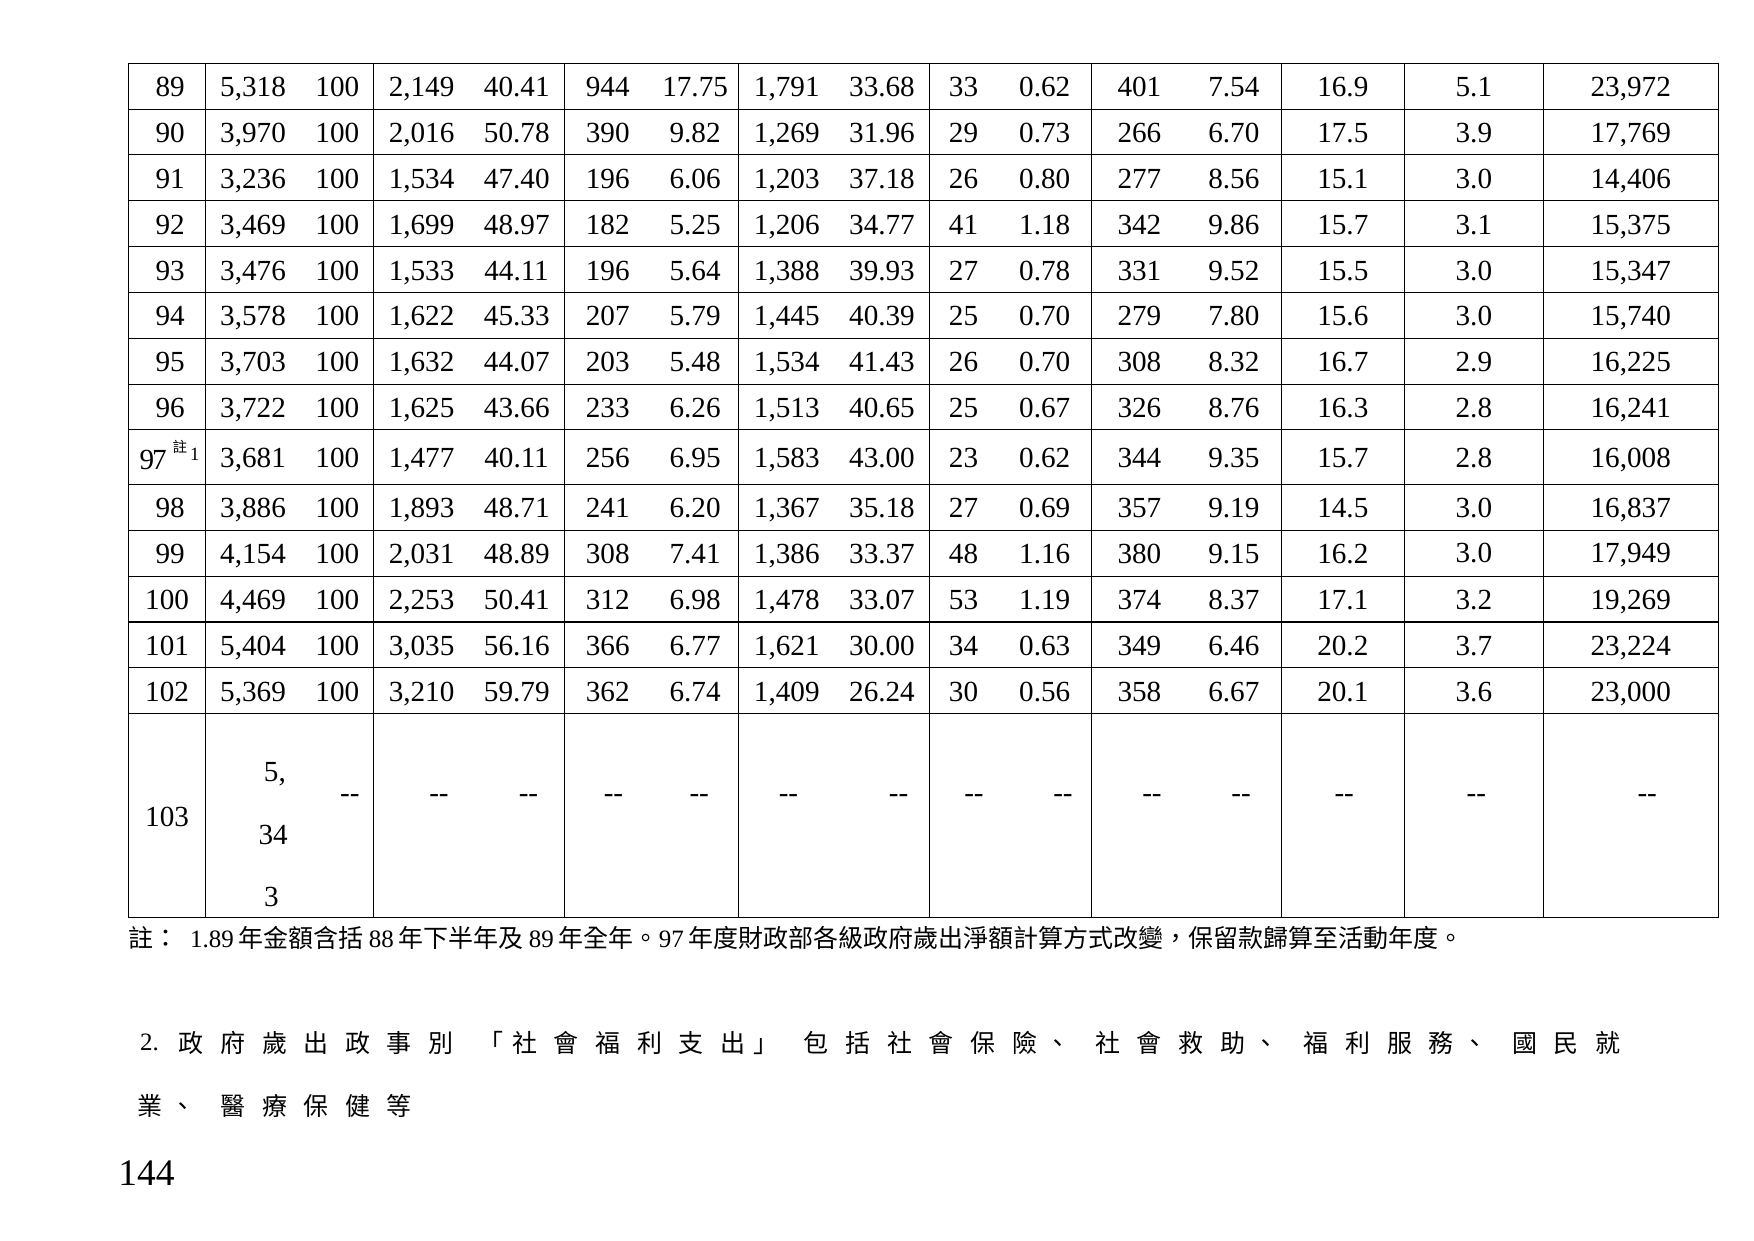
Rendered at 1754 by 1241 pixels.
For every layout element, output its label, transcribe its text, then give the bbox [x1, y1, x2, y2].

table_cell 40.41 [469, 64, 564, 108]
table_cell 14,406 [1544, 155, 1718, 200]
table_cell 362 [565, 668, 651, 713]
table_cell 16,225 [1544, 339, 1718, 383]
table_cell -- [930, 714, 997, 917]
table_cell 3.1 [1405, 201, 1543, 246]
table_cell 95 [129, 339, 205, 383]
table_cell 3,681 [206, 430, 300, 484]
table_cell 93 [129, 247, 205, 292]
table_cell 3,469 [206, 201, 300, 246]
table_cell 5,343 [206, 714, 300, 917]
table_cell 33.07 [834, 577, 929, 621]
table_cell 5,318 [206, 64, 300, 108]
table_cell 17.75 [651, 64, 738, 108]
table_cell 16.2 [1282, 531, 1404, 576]
table_cell 1.18 [997, 201, 1091, 246]
table_cell 0.56 [997, 668, 1091, 713]
table_cell 8.56 [1186, 155, 1281, 200]
table_cell 48.71 [469, 485, 564, 530]
table_cell 16.9 [1282, 64, 1404, 108]
table_cell 0.73 [997, 110, 1091, 154]
table_cell 0.80 [997, 155, 1091, 200]
table_cell 89 [129, 64, 205, 108]
table_cell 182 [565, 201, 651, 246]
table_cell 401 [1092, 64, 1186, 108]
table_cell 366 [565, 623, 651, 667]
table_cell 48 [930, 531, 997, 576]
table_cell 17.1 [1282, 577, 1404, 621]
table_cell 44.07 [469, 339, 564, 383]
table_cell 17,949 [1544, 531, 1718, 576]
table_cell 101 [129, 623, 205, 667]
table_cell 41 [930, 201, 997, 246]
table_cell 3,722 [206, 385, 300, 429]
table_cell 5.79 [651, 293, 738, 338]
table_cell 308 [565, 531, 651, 576]
table_cell 35.18 [834, 485, 929, 530]
table_cell 14.5 [1282, 485, 1404, 530]
table_cell 33 [930, 64, 997, 108]
table_cell 0.62 [997, 430, 1091, 484]
table_cell -- [469, 714, 564, 917]
table_cell 6.74 [651, 668, 738, 713]
table_cell 5.64 [651, 247, 738, 292]
table_cell 196 [565, 247, 651, 292]
table_cell 1.19 [997, 577, 1091, 621]
table_cell 16.3 [1282, 385, 1404, 429]
table_cell 1,534 [374, 155, 469, 200]
table_cell 103 [129, 714, 205, 917]
table_cell 1,206 [739, 201, 834, 246]
table_cell 277 [1092, 155, 1186, 200]
table_cell 256 [565, 430, 651, 484]
table_cell 9.19 [1186, 485, 1281, 530]
table_cell 380 [1092, 531, 1186, 576]
table_cell 100 [300, 201, 373, 246]
table_cell 241 [565, 485, 651, 530]
table_cell 48.89 [469, 531, 564, 576]
table_cell 100 [300, 623, 373, 667]
table_cell 4,469 [206, 577, 300, 621]
table_cell 2,031 [374, 531, 469, 576]
table_cell 1,583 [739, 430, 834, 484]
table_cell 25 [930, 385, 997, 429]
table_cell 92 [129, 201, 205, 246]
table_cell 1,445 [739, 293, 834, 338]
table_cell 5.25 [651, 201, 738, 246]
table_cell 3.0 [1405, 485, 1543, 530]
table_cell 16,241 [1544, 385, 1718, 429]
table_cell 3.2 [1405, 577, 1543, 621]
table_cell 0.70 [997, 293, 1091, 338]
table_cell 1,632 [374, 339, 469, 383]
table_cell 0.69 [997, 485, 1091, 530]
table_cell 25 [930, 293, 997, 338]
table_cell 6.06 [651, 155, 738, 200]
table_cell 0.70 [997, 339, 1091, 383]
table_cell 41.43 [834, 339, 929, 383]
table_cell 33.68 [834, 64, 929, 108]
table_cell 3,970 [206, 110, 300, 154]
table_cell 0.78 [997, 247, 1091, 292]
table_cell 16.7 [1282, 339, 1404, 383]
table_cell 4,154 [206, 531, 300, 576]
table_cell 1,388 [739, 247, 834, 292]
table_cell -- [651, 714, 738, 917]
table_cell 59.79 [469, 668, 564, 713]
table_cell 3.6 [1405, 668, 1543, 713]
table_cell 6.46 [1186, 623, 1281, 667]
table_cell -- [1405, 714, 1543, 917]
table_cell 15.6 [1282, 293, 1404, 338]
table_cell 27 [930, 485, 997, 530]
table_cell 3.0 [1405, 531, 1543, 576]
table_cell 2.8 [1405, 430, 1543, 484]
table_cell 16,008 [1544, 430, 1718, 484]
table_cell 2,149 [374, 64, 469, 108]
table_cell 6.77 [651, 623, 738, 667]
table_cell 5,404 [206, 623, 300, 667]
table_cell 331 [1092, 247, 1186, 292]
table_cell 23,224 [1544, 623, 1718, 667]
table_cell 2.8 [1405, 385, 1543, 429]
table_cell -- [300, 714, 373, 917]
table_cell 91 [129, 155, 205, 200]
table_cell 1,203 [739, 155, 834, 200]
table_cell 1,513 [739, 385, 834, 429]
table_cell 7.80 [1186, 293, 1281, 338]
table_cell 1,269 [739, 110, 834, 154]
table_cell 100 [300, 155, 373, 200]
table_cell 94 [129, 293, 205, 338]
table_cell 6.70 [1186, 110, 1281, 154]
table_cell -- [565, 714, 651, 917]
table_cell 3,578 [206, 293, 300, 338]
table_cell 944 [565, 64, 651, 108]
table_cell 30.00 [834, 623, 929, 667]
table_cell -- [834, 714, 929, 917]
table_cell 100 [300, 293, 373, 338]
table_cell 357 [1092, 485, 1186, 530]
table_cell -- [1282, 714, 1404, 917]
table_cell 100 [300, 577, 373, 621]
table_cell 0.63 [997, 623, 1091, 667]
table_cell 15,740 [1544, 293, 1718, 338]
table_cell 308 [1092, 339, 1186, 383]
table_cell 3.0 [1405, 155, 1543, 200]
table_cell 1,621 [739, 623, 834, 667]
table_cell 1,699 [374, 201, 469, 246]
table_cell 5,369 [206, 668, 300, 713]
table_cell 23,000 [1544, 668, 1718, 713]
table_cell 390 [565, 110, 651, 154]
table_cell 27 [930, 247, 997, 292]
table_cell 97註1 [129, 430, 205, 484]
table_cell 1,478 [739, 577, 834, 621]
table_cell 20.1 [1282, 668, 1404, 713]
table_cell 98 [129, 485, 205, 530]
table_cell 9.86 [1186, 201, 1281, 246]
table_cell 6.95 [651, 430, 738, 484]
table_cell 6.98 [651, 577, 738, 621]
table_cell 44.11 [469, 247, 564, 292]
table_cell 5.1 [1405, 64, 1543, 108]
table_cell 15,347 [1544, 247, 1718, 292]
table_cell 1.16 [997, 531, 1091, 576]
table_cell 56.16 [469, 623, 564, 667]
table_cell 9.52 [1186, 247, 1281, 292]
table_cell 100 [300, 110, 373, 154]
table_cell 50.41 [469, 577, 564, 621]
table_cell 19,269 [1544, 577, 1718, 621]
table_cell 15.5 [1282, 247, 1404, 292]
table_cell 203 [565, 339, 651, 383]
table_cell 1,477 [374, 430, 469, 484]
table_cell 15.7 [1282, 201, 1404, 246]
table_cell 3,035 [374, 623, 469, 667]
table_cell 196 [565, 155, 651, 200]
table_cell 6.26 [651, 385, 738, 429]
table_cell 31.96 [834, 110, 929, 154]
table_cell 100 [300, 430, 373, 484]
table_cell 100 [300, 385, 373, 429]
table_cell 1,893 [374, 485, 469, 530]
table_cell 1,534 [739, 339, 834, 383]
table_cell 96 [129, 385, 205, 429]
table_cell 26 [930, 155, 997, 200]
table_cell 3.9 [1405, 110, 1543, 154]
table_cell 100 [300, 247, 373, 292]
table_cell 15,375 [1544, 201, 1718, 246]
table_cell 1,791 [739, 64, 834, 108]
table_cell 3,476 [206, 247, 300, 292]
table_cell 40.11 [469, 430, 564, 484]
table_cell 2,253 [374, 577, 469, 621]
table_cell 40.39 [834, 293, 929, 338]
table_cell 7.41 [651, 531, 738, 576]
table_cell 99 [129, 531, 205, 576]
table_cell -- [997, 714, 1091, 917]
table_cell 207 [565, 293, 651, 338]
table_cell 344 [1092, 430, 1186, 484]
table_cell 37.18 [834, 155, 929, 200]
table_cell 45.33 [469, 293, 564, 338]
table_cell 6.20 [651, 485, 738, 530]
table_cell 3,886 [206, 485, 300, 530]
text 2.政府歲出政事別「社會福利支出」包括社會保險、社會救助、福利服務、國民就業、醫療保健等 [128, 1000, 1628, 1125]
table_cell 17,769 [1544, 110, 1718, 154]
table_cell 2.9 [1405, 339, 1543, 383]
table_cell 326 [1092, 385, 1186, 429]
table_cell 100 [300, 531, 373, 576]
table_cell 1,533 [374, 247, 469, 292]
table_cell 1,386 [739, 531, 834, 576]
table_cell 43.00 [834, 430, 929, 484]
table_cell 1,367 [739, 485, 834, 530]
text 註： 1.89年金額含括88年下半年及89年全年。97年度財政部各級政府歲出淨額計算方式改變，保留款歸算至活動年度。 [128, 918, 1628, 954]
table_cell 7.54 [1186, 64, 1281, 108]
table_cell 26.24 [834, 668, 929, 713]
table_cell 9.15 [1186, 531, 1281, 576]
table_cell 100 [300, 64, 373, 108]
table_cell 3,210 [374, 668, 469, 713]
table_cell 43.66 [469, 385, 564, 429]
table_cell 100 [300, 339, 373, 383]
table_cell 40.65 [834, 385, 929, 429]
table_cell 233 [565, 385, 651, 429]
table_cell 100 [300, 668, 373, 713]
table_cell 23 [930, 430, 997, 484]
table_cell -- [1092, 714, 1186, 917]
table_cell 23,972 [1544, 64, 1718, 108]
table_cell 29 [930, 110, 997, 154]
table_cell 9.82 [651, 110, 738, 154]
table_cell 3,703 [206, 339, 300, 383]
table_cell 8.32 [1186, 339, 1281, 383]
table_cell 8.37 [1186, 577, 1281, 621]
table_cell 20.2 [1282, 623, 1404, 667]
table_cell 358 [1092, 668, 1186, 713]
table_cell 1,625 [374, 385, 469, 429]
table_cell 17.5 [1282, 110, 1404, 154]
table_cell 5.48 [651, 339, 738, 383]
table_cell -- [1544, 714, 1718, 917]
table_cell 374 [1092, 577, 1186, 621]
table_cell 39.93 [834, 247, 929, 292]
table_cell 102 [129, 668, 205, 713]
table_cell 34 [930, 623, 997, 667]
table_cell 16,837 [1544, 485, 1718, 530]
table_cell 47.40 [469, 155, 564, 200]
table_cell -- [374, 714, 469, 917]
table_cell 2,016 [374, 110, 469, 154]
table_cell 6.67 [1186, 668, 1281, 713]
table_cell 3,236 [206, 155, 300, 200]
table_cell -- [1186, 714, 1281, 917]
table_cell 312 [565, 577, 651, 621]
table_cell 3.0 [1405, 293, 1543, 338]
table_cell 279 [1092, 293, 1186, 338]
table_cell 34.77 [834, 201, 929, 246]
table_cell 50.78 [469, 110, 564, 154]
table_cell 342 [1092, 201, 1186, 246]
table_cell -- [739, 714, 834, 917]
table_cell 53 [930, 577, 997, 621]
table_cell 8.76 [1186, 385, 1281, 429]
table_cell 3.7 [1405, 623, 1543, 667]
table_cell 1,409 [739, 668, 834, 713]
table_cell 9.35 [1186, 430, 1281, 484]
table_cell 266 [1092, 110, 1186, 154]
table_cell 90 [129, 110, 205, 154]
table_cell 30 [930, 668, 997, 713]
table_cell 0.62 [997, 64, 1091, 108]
table_cell 100 [129, 577, 205, 621]
table_cell 26 [930, 339, 997, 383]
table_cell 33.37 [834, 531, 929, 576]
table_cell 15.1 [1282, 155, 1404, 200]
table_cell 349 [1092, 623, 1186, 667]
table_cell 48.97 [469, 201, 564, 246]
table_cell 100 [300, 485, 373, 530]
table_cell 0.67 [997, 385, 1091, 429]
table_cell 15.7 [1282, 430, 1404, 484]
table_cell 1,622 [374, 293, 469, 338]
table_cell 3.0 [1405, 247, 1543, 292]
